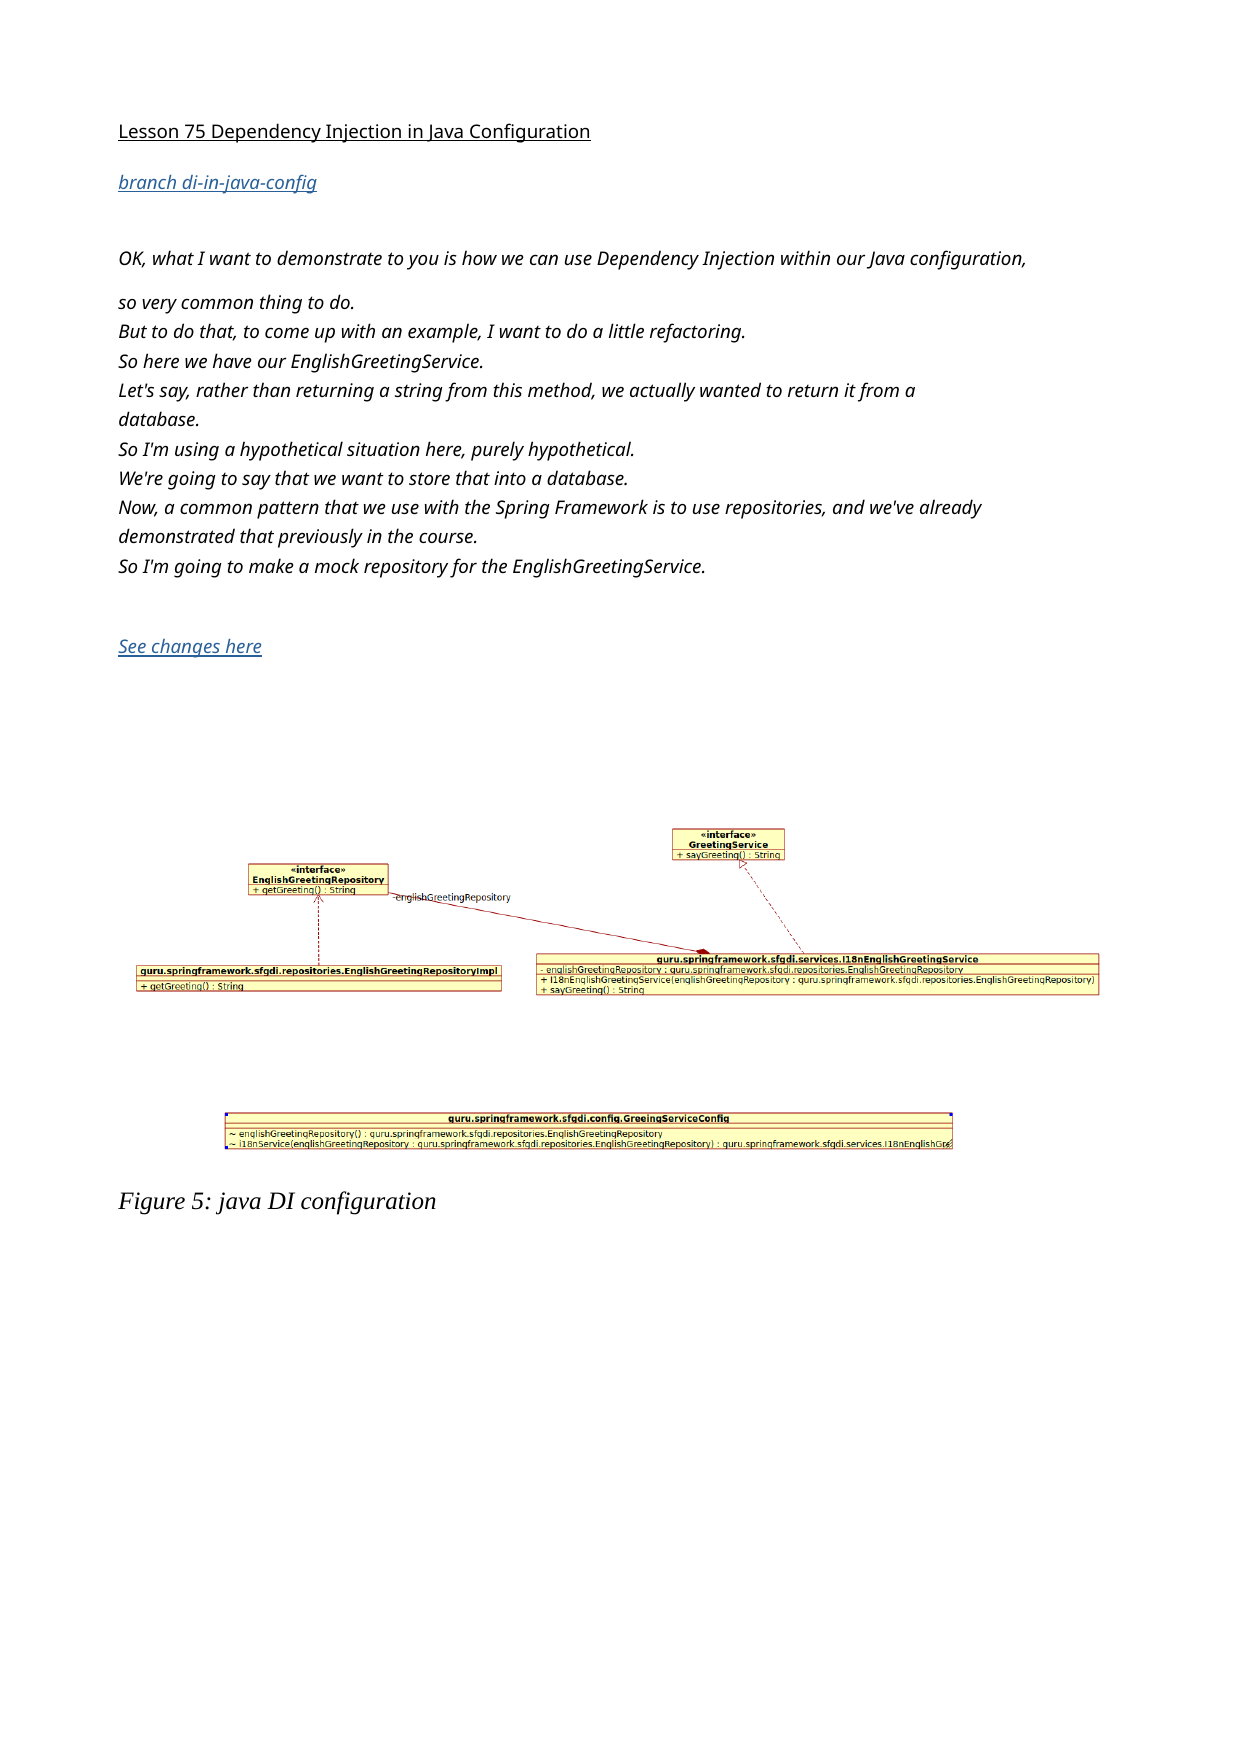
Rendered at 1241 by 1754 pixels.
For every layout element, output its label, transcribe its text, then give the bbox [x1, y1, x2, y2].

text Now, a common pattern that we use with the Spring Framework is to use repositories, and we've already [118, 494, 1122, 520]
text Lesson 75 Dependency Injection in Java Configuration [118, 118, 1122, 144]
text So I'm using a hypothetical situation here, purely hypothetical. [118, 436, 1122, 461]
text OK, what I want to demonstrate to you is how we can use Dependency Injection within our Java configuration, [118, 246, 1122, 271]
text branch di-in-java-config [118, 169, 1122, 195]
text so very common thing to do. [118, 289, 1122, 315]
text We're going to say that we want to store that into a database. [118, 465, 1122, 491]
text See changes here [118, 633, 1122, 659]
text Let's say, rather than returning a string from this method, we actually wanted to return it from a [118, 377, 1122, 403]
text database. [118, 407, 1122, 432]
text So here we have our EnglishGreetingService. [118, 348, 1122, 374]
picture [118, 798, 1123, 1187]
text But to do that, to come up with an example, I want to do a little refactoring. [118, 319, 1122, 344]
text Figure 5: java DI configuration [118, 1187, 1122, 1215]
text So I'm going to make a mock repository for the EnglishGreetingService. [118, 553, 1122, 578]
text demonstrated that previously in the course. [118, 524, 1122, 549]
